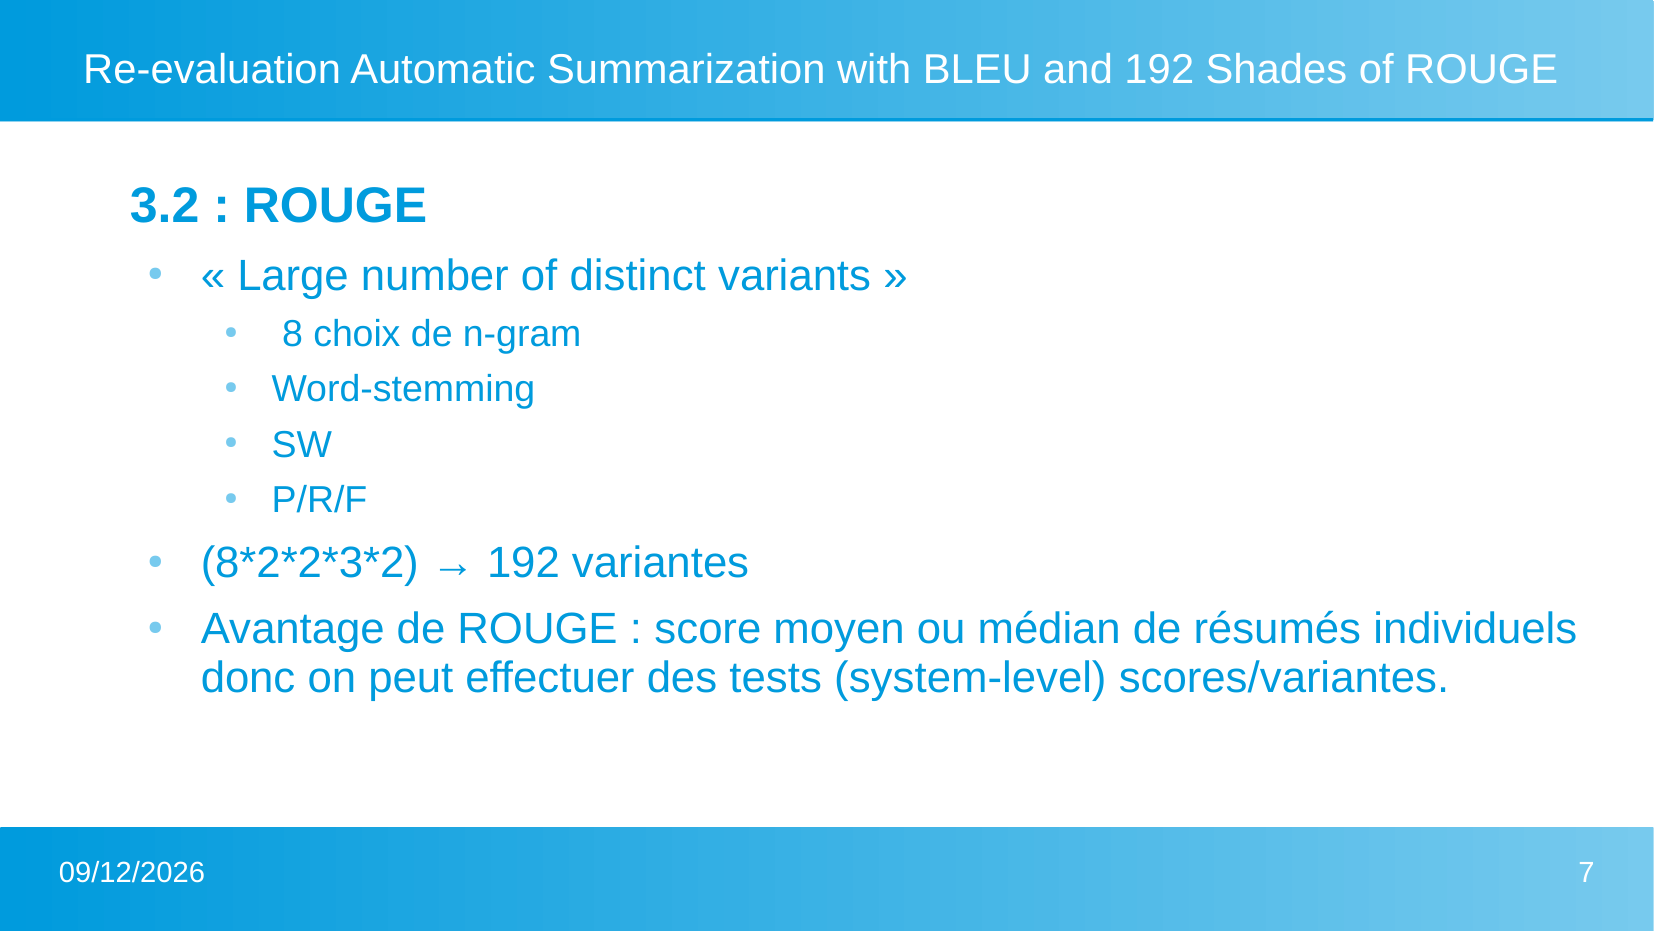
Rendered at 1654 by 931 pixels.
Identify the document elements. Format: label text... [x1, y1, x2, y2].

list 3.2 : ROUGE « Large number of distinct variants » 8 choix de n-gram Word-stemming SW P/R/F (8*2*2*3*2) → 192 variantes Avantage de ROUGE : score moyen ou médian de résumés individuels donc on peut effectuer des tests (system-level) scores/variantes. [59, 177, 1595, 768]
title Re-evaluation Automatic Summarization with BLEU and 192 Shades of ROUGE [59, 29, 1595, 108]
